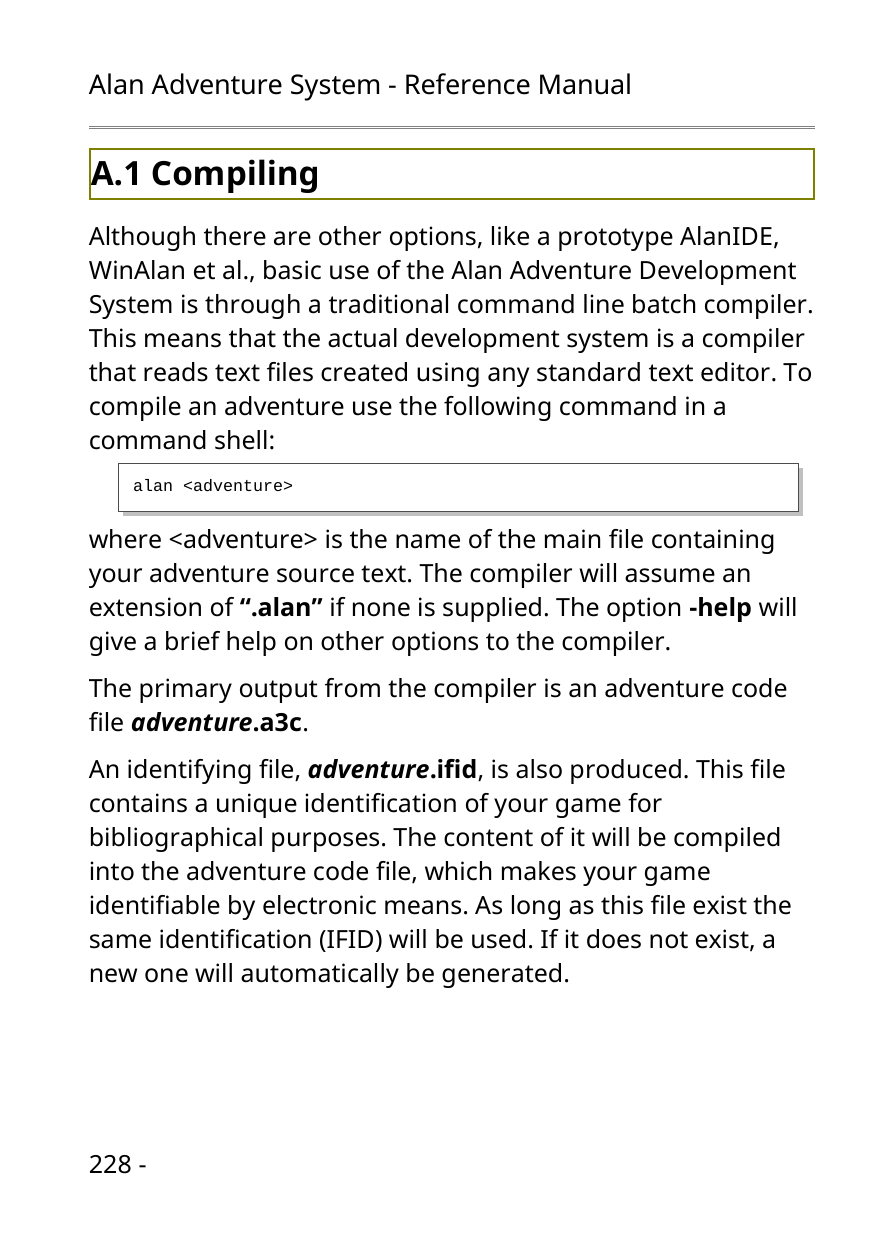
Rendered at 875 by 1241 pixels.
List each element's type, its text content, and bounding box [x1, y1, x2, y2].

text The primary output from the compiler is an adventure code file ad­venture.a3c. [88, 671, 815, 739]
subtitle Compiling [91, 150, 813, 198]
text alan <adventure> [119, 464, 798, 511]
text Although there are other options, like a prototype AlanIDE, WinAlan et al., basic use of the Alan Adventure Development System is through a traditional command line batch compiler. This means that the actual development system is a compiler that reads text files created using any standard text editor. To compile an ad­venture use the following command in a command shell: [88, 219, 815, 457]
text An identifying file, ad­venture.ifid, is also produced. This file contains a unique identification of your game for bibliographical purposes. The content of it will be compiled into the adventure code file, which makes your game identifiable by electronic means. As long as this file exist the same identification (IFID) will be used. If it does not exist, a new one will automatically be generated. [88, 752, 815, 990]
text where <adventure> is the name of the main file containing your adventure source text. The compiler will assume an extension of “.alan” if none is supplied. The option -help will give a brief help on other options to the compiler. [88, 522, 815, 658]
